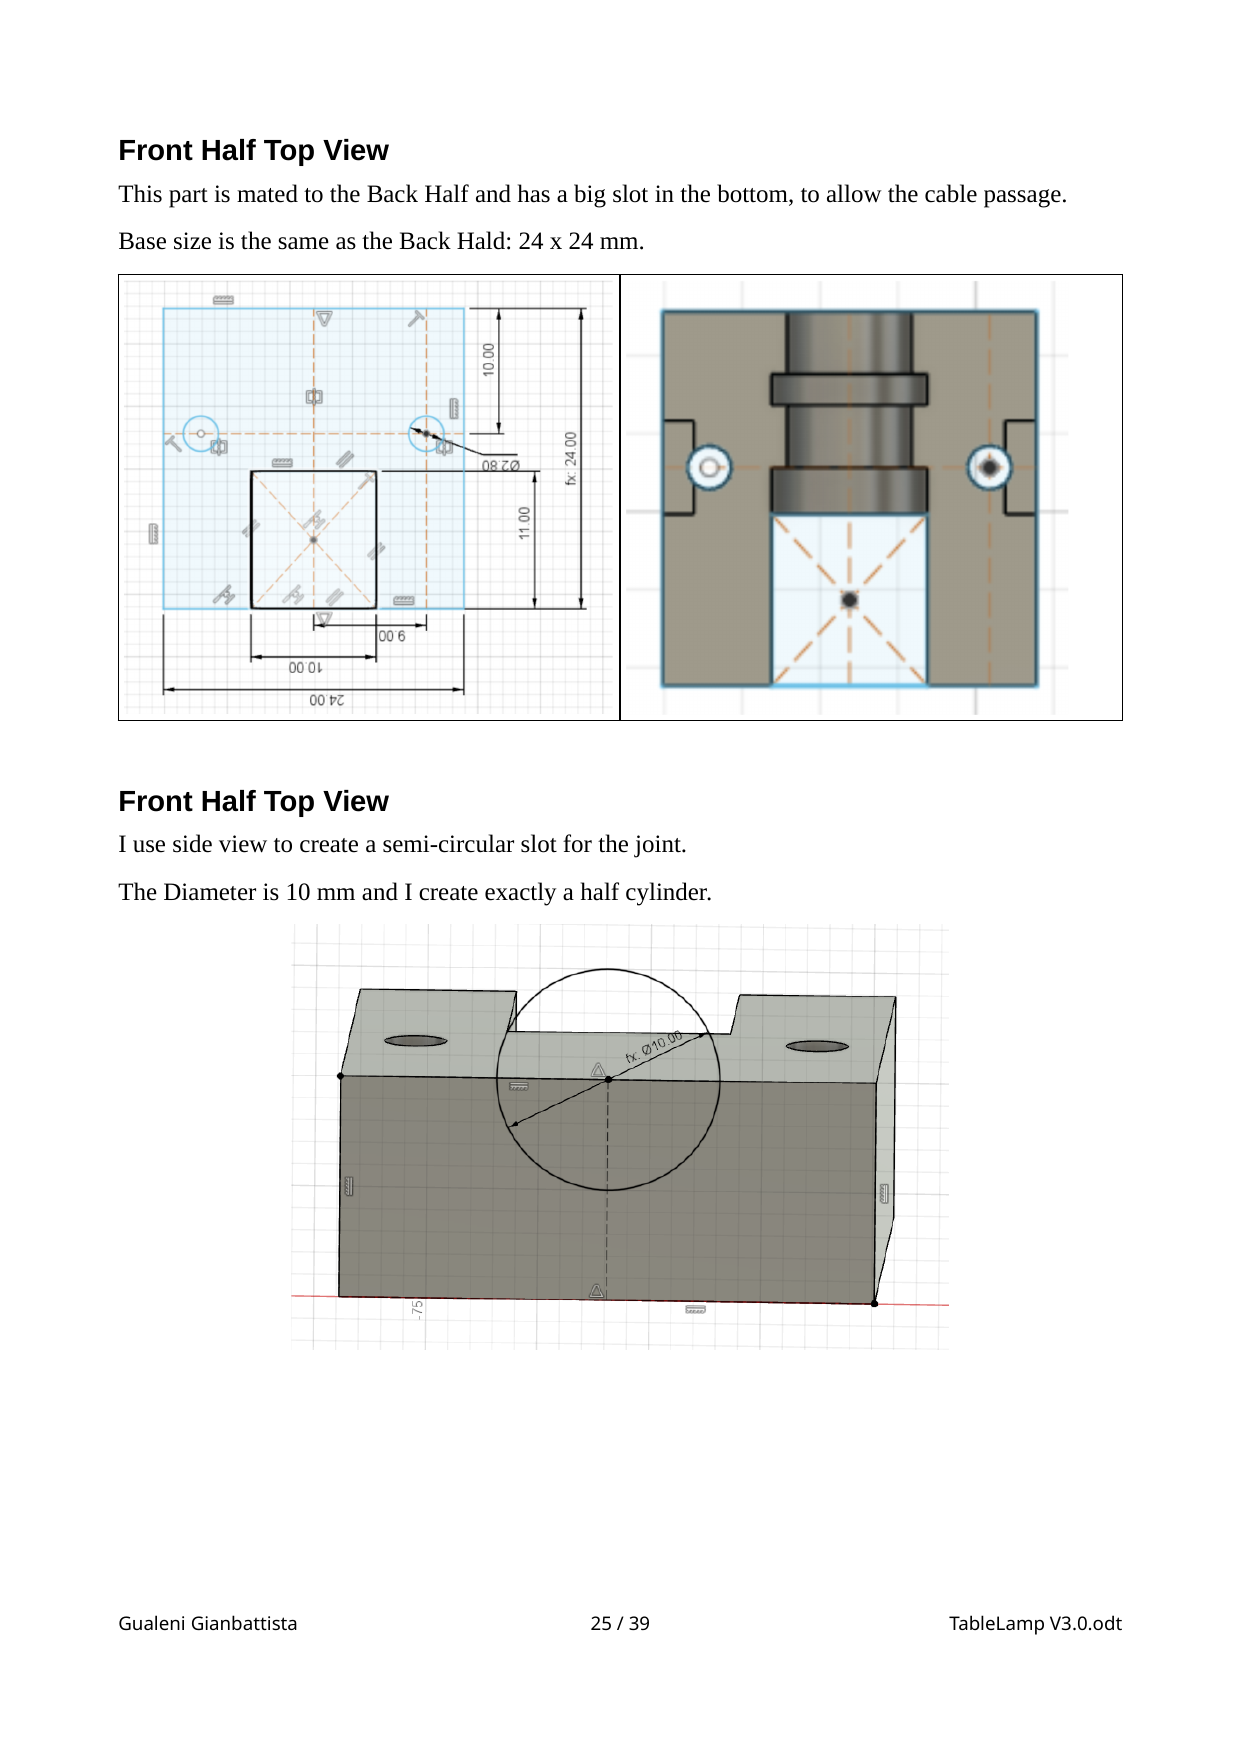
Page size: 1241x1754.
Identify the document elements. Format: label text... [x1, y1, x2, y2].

text The Diameter is 10 mm and I create exactly a half cylinder. [118, 877, 1122, 906]
subtitle Front Half Top View [118, 783, 1122, 817]
table_header [621, 275, 1122, 720]
picture [291, 924, 949, 1350]
picture [124, 281, 613, 714]
text This part is mated to the Back Half and has a big slot in the bottom, to allow the cable passage. [118, 179, 1122, 207]
picture [627, 282, 1068, 714]
text I use side view to create a semi-circular slot for the joint. [118, 829, 1122, 858]
text Base size is the same as the Back Hald: 24 x 24 mm. [118, 226, 1122, 255]
subtitle Front Half Top View [118, 133, 1122, 166]
table_header [119, 275, 619, 720]
